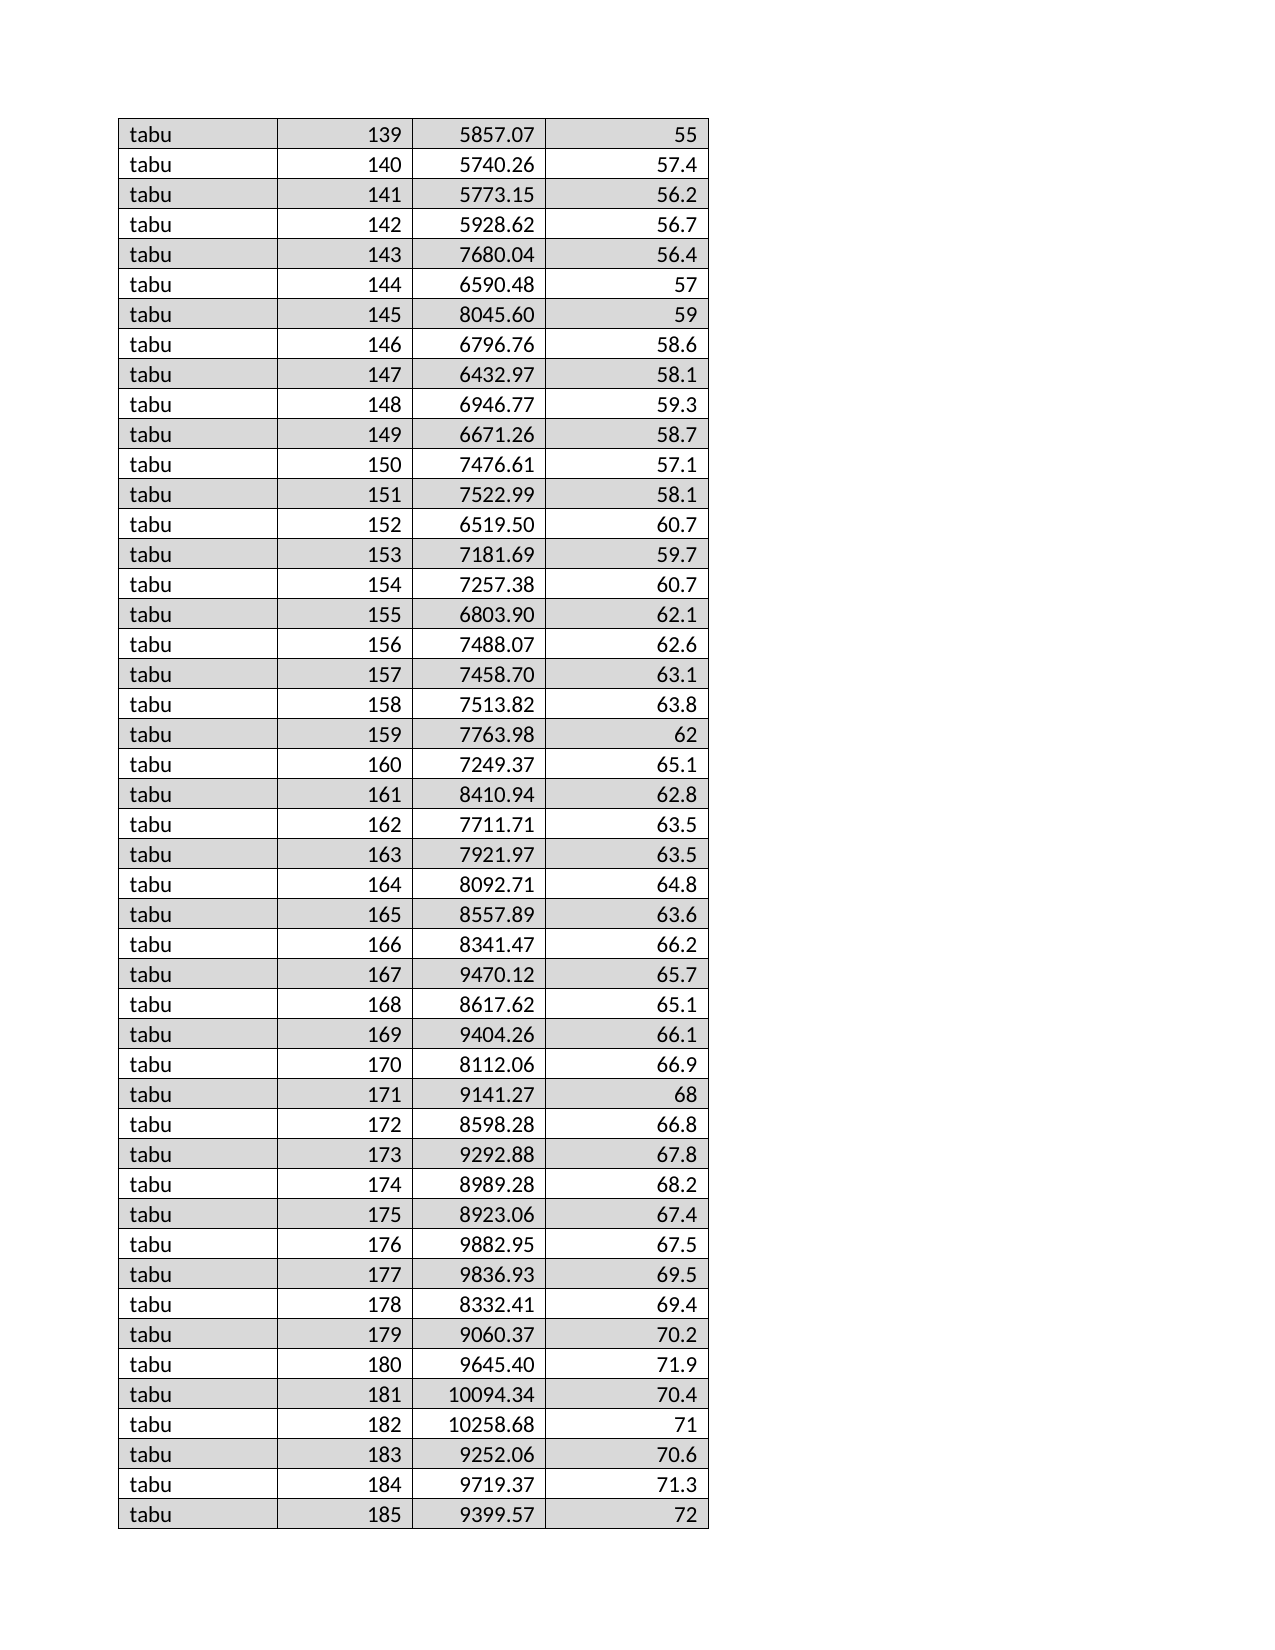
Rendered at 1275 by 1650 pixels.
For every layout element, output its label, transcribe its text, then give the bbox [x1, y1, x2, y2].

table_cell 154 [278, 569, 412, 598]
table_cell tabu [119, 719, 277, 748]
table_cell 172 [278, 1109, 412, 1138]
table_cell 63.5 [546, 839, 708, 868]
table_cell 65.1 [546, 749, 708, 778]
table_cell 67.8 [546, 1139, 708, 1168]
table_cell 7763.98 [413, 719, 545, 748]
table_cell 8598.28 [413, 1109, 545, 1138]
table_cell 5928.62 [413, 209, 545, 238]
table_cell 60.7 [546, 569, 708, 598]
table_cell 59 [546, 299, 708, 328]
table_cell tabu [119, 209, 277, 238]
table_cell 144 [278, 269, 412, 298]
table_cell 173 [278, 1139, 412, 1168]
table_cell 171 [278, 1079, 412, 1108]
table_cell tabu [119, 1349, 277, 1378]
table_cell 66.2 [546, 929, 708, 958]
table_cell tabu [119, 1499, 277, 1528]
table_cell 142 [278, 209, 412, 238]
table_cell 7680.04 [413, 239, 545, 268]
table_cell tabu [119, 989, 277, 1018]
table_cell 8989.28 [413, 1169, 545, 1198]
table_cell 72 [546, 1499, 708, 1528]
table_cell tabu [119, 1109, 277, 1138]
table_cell 7513.82 [413, 689, 545, 718]
table_cell 7711.71 [413, 809, 545, 838]
table_cell 8092.71 [413, 869, 545, 898]
table_cell 8617.62 [413, 989, 545, 1018]
table_cell tabu [119, 809, 277, 838]
table_cell 170 [278, 1049, 412, 1078]
table_cell 10258.68 [413, 1409, 545, 1438]
table_cell 167 [278, 959, 412, 988]
table_cell 159 [278, 719, 412, 748]
table_cell tabu [119, 1019, 277, 1048]
table_cell 63.6 [546, 899, 708, 928]
table_cell tabu [119, 689, 277, 718]
table_cell 58.7 [546, 419, 708, 448]
table_cell tabu [119, 1259, 277, 1288]
table_cell 164 [278, 869, 412, 898]
table_cell 153 [278, 539, 412, 568]
table_cell 141 [278, 179, 412, 208]
table_cell 9060.37 [413, 1319, 545, 1348]
table_cell tabu [119, 1469, 277, 1498]
table_cell 6519.50 [413, 509, 545, 538]
table_cell tabu [119, 749, 277, 778]
table_cell 148 [278, 389, 412, 418]
table_cell 70.4 [546, 1379, 708, 1408]
table_cell 9404.26 [413, 1019, 545, 1048]
table_cell 9719.37 [413, 1469, 545, 1498]
table_cell 56.4 [546, 239, 708, 268]
table_cell 6796.76 [413, 329, 545, 358]
table_cell 183 [278, 1439, 412, 1468]
table_cell tabu [119, 1139, 277, 1168]
table_cell 175 [278, 1199, 412, 1228]
table_cell 63.8 [546, 689, 708, 718]
table_cell 161 [278, 779, 412, 808]
table_cell 6432.97 [413, 359, 545, 388]
table_cell 71 [546, 1409, 708, 1438]
table_cell 57.4 [546, 149, 708, 178]
table_cell 184 [278, 1469, 412, 1498]
table_cell tabu [119, 1229, 277, 1258]
table_cell tabu [119, 869, 277, 898]
table_cell 57.1 [546, 449, 708, 478]
table_cell 6590.48 [413, 269, 545, 298]
table_cell 71.9 [546, 1349, 708, 1378]
table_cell 6671.26 [413, 419, 545, 448]
table_cell 158 [278, 689, 412, 718]
table_cell tabu [119, 449, 277, 478]
table_cell 179 [278, 1319, 412, 1348]
table_cell 163 [278, 839, 412, 868]
table_cell tabu [119, 1169, 277, 1198]
table_cell 56.2 [546, 179, 708, 208]
table_cell 180 [278, 1349, 412, 1378]
table_cell 9836.93 [413, 1259, 545, 1288]
table_cell 8923.06 [413, 1199, 545, 1228]
table_cell 60.7 [546, 509, 708, 538]
table_cell 176 [278, 1229, 412, 1258]
table_cell 58.1 [546, 479, 708, 508]
table_cell 8410.94 [413, 779, 545, 808]
table_cell tabu [119, 119, 277, 148]
table_cell 9141.27 [413, 1079, 545, 1108]
table_cell 65.1 [546, 989, 708, 1018]
table_cell 7921.97 [413, 839, 545, 868]
table_cell 67.5 [546, 1229, 708, 1258]
table_cell 8557.89 [413, 899, 545, 928]
table_cell 5773.15 [413, 179, 545, 208]
table_cell 69.5 [546, 1259, 708, 1288]
table_cell tabu [119, 329, 277, 358]
table_cell 7458.70 [413, 659, 545, 688]
table_cell 62 [546, 719, 708, 748]
table_cell tabu [119, 359, 277, 388]
table_cell 160 [278, 749, 412, 778]
table_cell tabu [119, 239, 277, 268]
table_cell 5740.26 [413, 149, 545, 178]
table_cell 58.1 [546, 359, 708, 388]
table_cell 70.2 [546, 1319, 708, 1348]
table_cell 66.8 [546, 1109, 708, 1138]
table_cell 9252.06 [413, 1439, 545, 1468]
table_cell 7181.69 [413, 539, 545, 568]
table_cell 7249.37 [413, 749, 545, 778]
table_cell 157 [278, 659, 412, 688]
table_cell 58.6 [546, 329, 708, 358]
table_cell 66.9 [546, 1049, 708, 1078]
table_cell 7257.38 [413, 569, 545, 598]
table_cell 147 [278, 359, 412, 388]
table_cell 9470.12 [413, 959, 545, 988]
table_cell 6803.90 [413, 599, 545, 628]
table_cell tabu [119, 149, 277, 178]
table_cell tabu [119, 929, 277, 958]
table_cell 68.2 [546, 1169, 708, 1198]
table_cell 8341.47 [413, 929, 545, 958]
table_cell tabu [119, 539, 277, 568]
table_cell 182 [278, 1409, 412, 1438]
table_cell tabu [119, 839, 277, 868]
table_cell tabu [119, 659, 277, 688]
table_cell 166 [278, 929, 412, 958]
table_cell 9882.95 [413, 1229, 545, 1258]
table_cell tabu [119, 1439, 277, 1468]
table_cell 71.3 [546, 1469, 708, 1498]
table_cell tabu [119, 509, 277, 538]
table_cell tabu [119, 299, 277, 328]
table_cell 7488.07 [413, 629, 545, 658]
table_cell tabu [119, 479, 277, 508]
table_cell 66.1 [546, 1019, 708, 1048]
table_cell 169 [278, 1019, 412, 1048]
table_cell 5857.07 [413, 119, 545, 148]
table_cell tabu [119, 389, 277, 418]
table_cell 8045.60 [413, 299, 545, 328]
table_cell 59.3 [546, 389, 708, 418]
table_cell 156 [278, 629, 412, 658]
table_cell tabu [119, 1079, 277, 1108]
table_cell tabu [119, 1289, 277, 1318]
table_cell 64.8 [546, 869, 708, 898]
table_cell 178 [278, 1289, 412, 1318]
table_cell 67.4 [546, 1199, 708, 1228]
table_cell 150 [278, 449, 412, 478]
table_cell 8112.06 [413, 1049, 545, 1078]
table_cell 155 [278, 599, 412, 628]
table_cell 6946.77 [413, 389, 545, 418]
table_cell 63.1 [546, 659, 708, 688]
table_cell tabu [119, 179, 277, 208]
table_cell 139 [278, 119, 412, 148]
table_cell 152 [278, 509, 412, 538]
table_cell 177 [278, 1259, 412, 1288]
table_cell tabu [119, 629, 277, 658]
table_cell 151 [278, 479, 412, 508]
table_cell 65.7 [546, 959, 708, 988]
table_cell 62.6 [546, 629, 708, 658]
table_cell 7476.61 [413, 449, 545, 478]
table_cell 10094.34 [413, 1379, 545, 1408]
table_cell 181 [278, 1379, 412, 1408]
table_cell 149 [278, 419, 412, 448]
table_cell 146 [278, 329, 412, 358]
table_cell tabu [119, 1049, 277, 1078]
table_cell 9292.88 [413, 1139, 545, 1168]
table_cell 68 [546, 1079, 708, 1108]
table_cell 57 [546, 269, 708, 298]
table_cell 69.4 [546, 1289, 708, 1318]
table_cell tabu [119, 269, 277, 298]
table_cell 9645.40 [413, 1349, 545, 1378]
table_cell 55 [546, 119, 708, 148]
table_cell 165 [278, 899, 412, 928]
table_cell 162 [278, 809, 412, 838]
table_cell tabu [119, 779, 277, 808]
table_cell 56.7 [546, 209, 708, 238]
table_cell 7522.99 [413, 479, 545, 508]
table_cell 140 [278, 149, 412, 178]
table_cell 70.6 [546, 1439, 708, 1468]
table_cell tabu [119, 569, 277, 598]
table_cell tabu [119, 419, 277, 448]
table_cell 59.7 [546, 539, 708, 568]
table_cell tabu [119, 959, 277, 988]
table_cell tabu [119, 1379, 277, 1408]
table_cell 62.1 [546, 599, 708, 628]
table_cell tabu [119, 899, 277, 928]
table_cell 8332.41 [413, 1289, 545, 1318]
table_cell 9399.57 [413, 1499, 545, 1528]
table_cell 174 [278, 1169, 412, 1198]
table_cell 145 [278, 299, 412, 328]
table_cell tabu [119, 1409, 277, 1438]
table_cell tabu [119, 599, 277, 628]
table_cell tabu [119, 1319, 277, 1348]
table_cell 168 [278, 989, 412, 1018]
table_cell 185 [278, 1499, 412, 1528]
table_cell 143 [278, 239, 412, 268]
table_cell 63.5 [546, 809, 708, 838]
table_cell tabu [119, 1199, 277, 1228]
table_cell 62.8 [546, 779, 708, 808]
